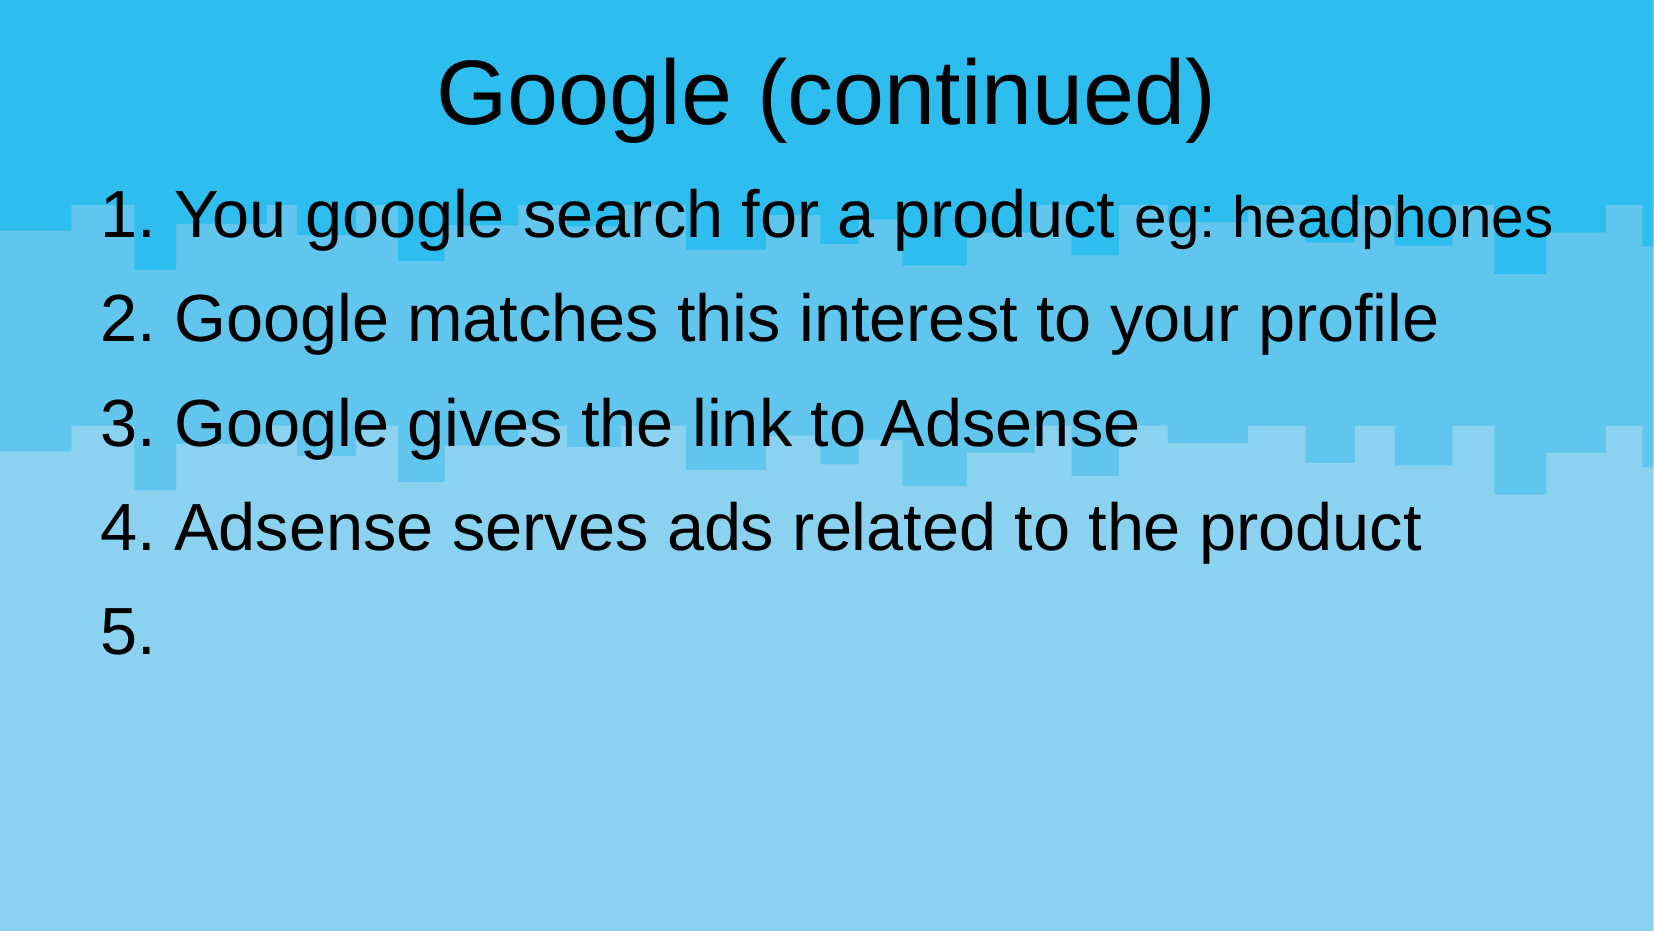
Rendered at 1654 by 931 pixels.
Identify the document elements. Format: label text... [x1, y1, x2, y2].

picture [0, 0, 1654, 931]
title Google (continued) [82, 37, 1571, 148]
list You google search for a product eg: headphones Google matches this interest to your profile Google gives the link to Adsense Adsense serves ads related to the product [82, 177, 1571, 827]
